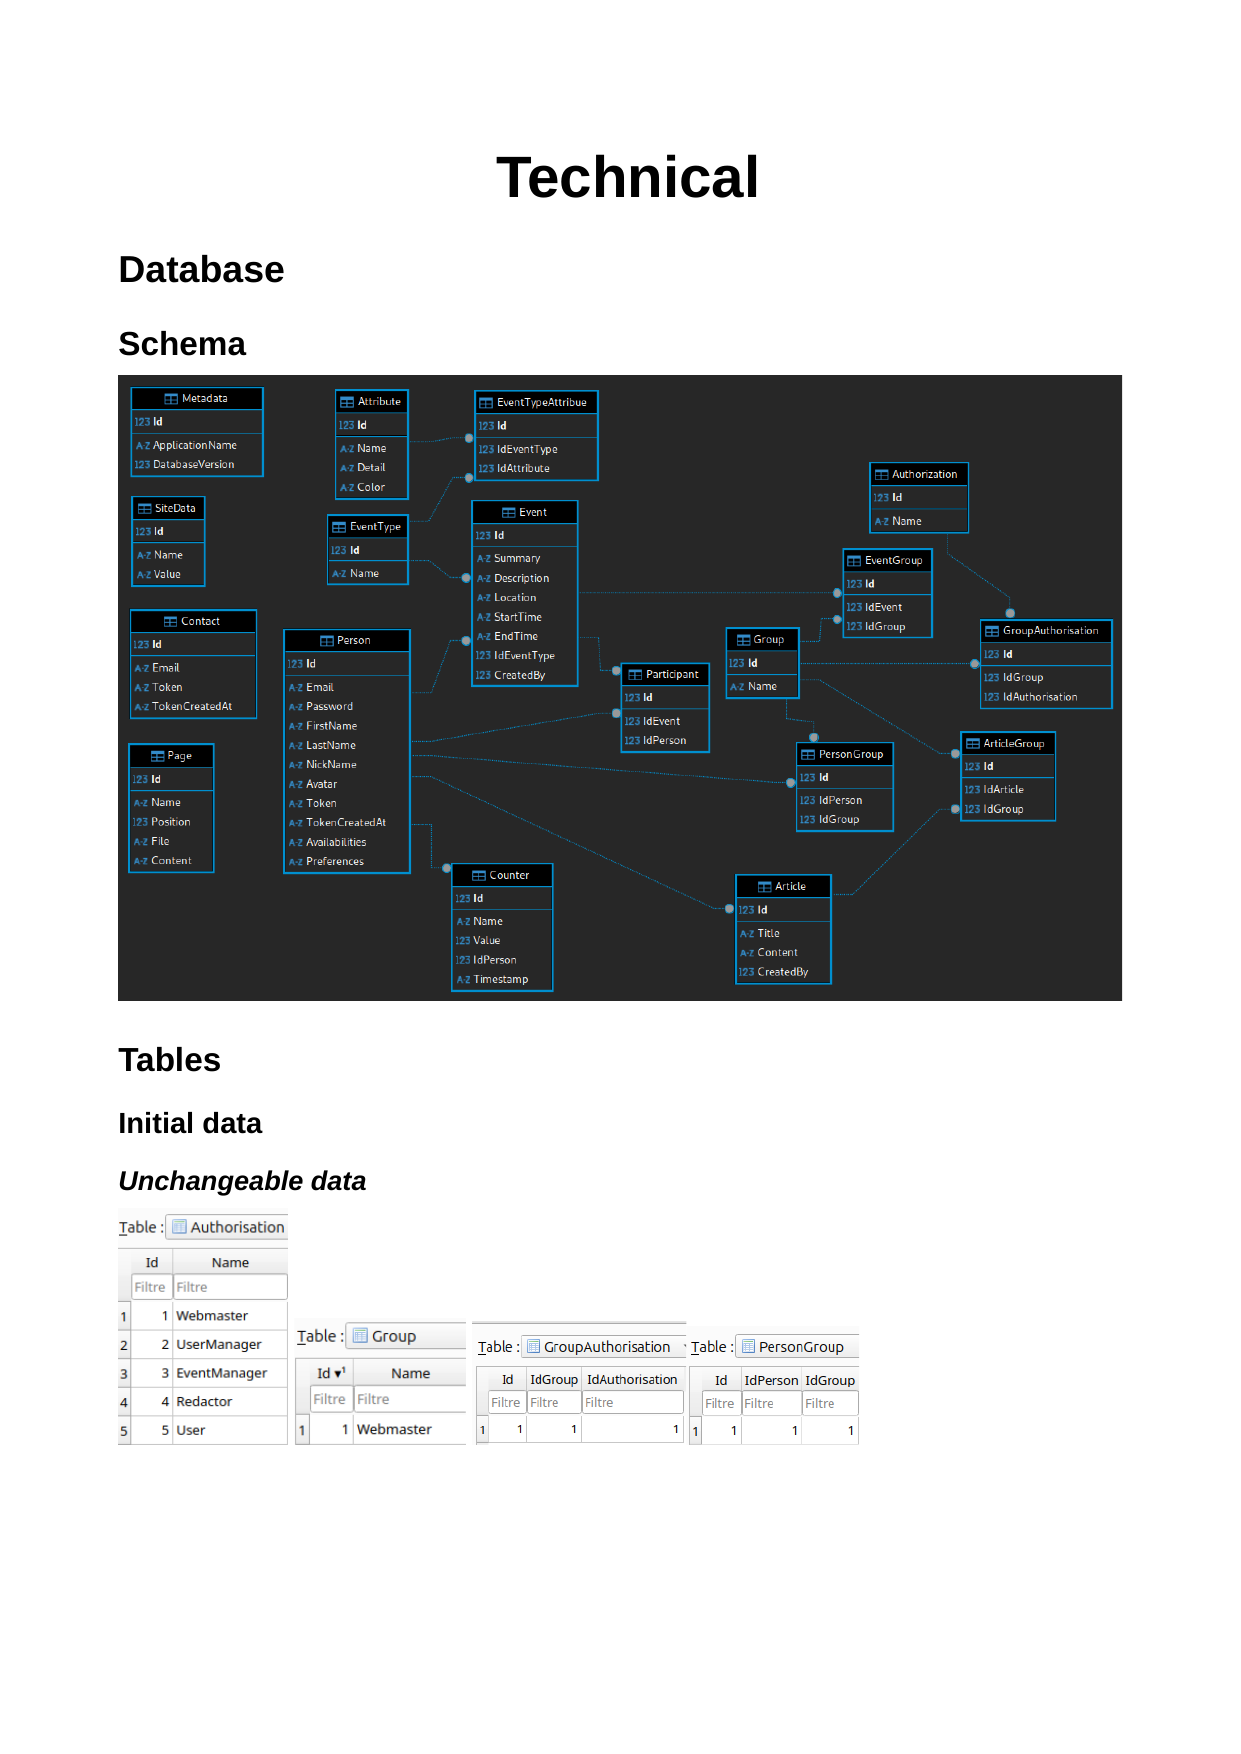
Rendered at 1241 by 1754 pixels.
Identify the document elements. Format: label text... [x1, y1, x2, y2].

subtitle Initial data [118, 1106, 1122, 1139]
picture [472, 1321, 860, 1445]
picture [294, 1318, 466, 1445]
picture [118, 1208, 288, 1445]
subtitle Schema [118, 324, 1122, 363]
subtitle Tables [118, 1041, 1122, 1079]
title Technical [118, 143, 1122, 210]
picture [118, 375, 1123, 1001]
subtitle Unchangeable data [118, 1164, 1122, 1196]
subtitle Database [118, 248, 1122, 291]
